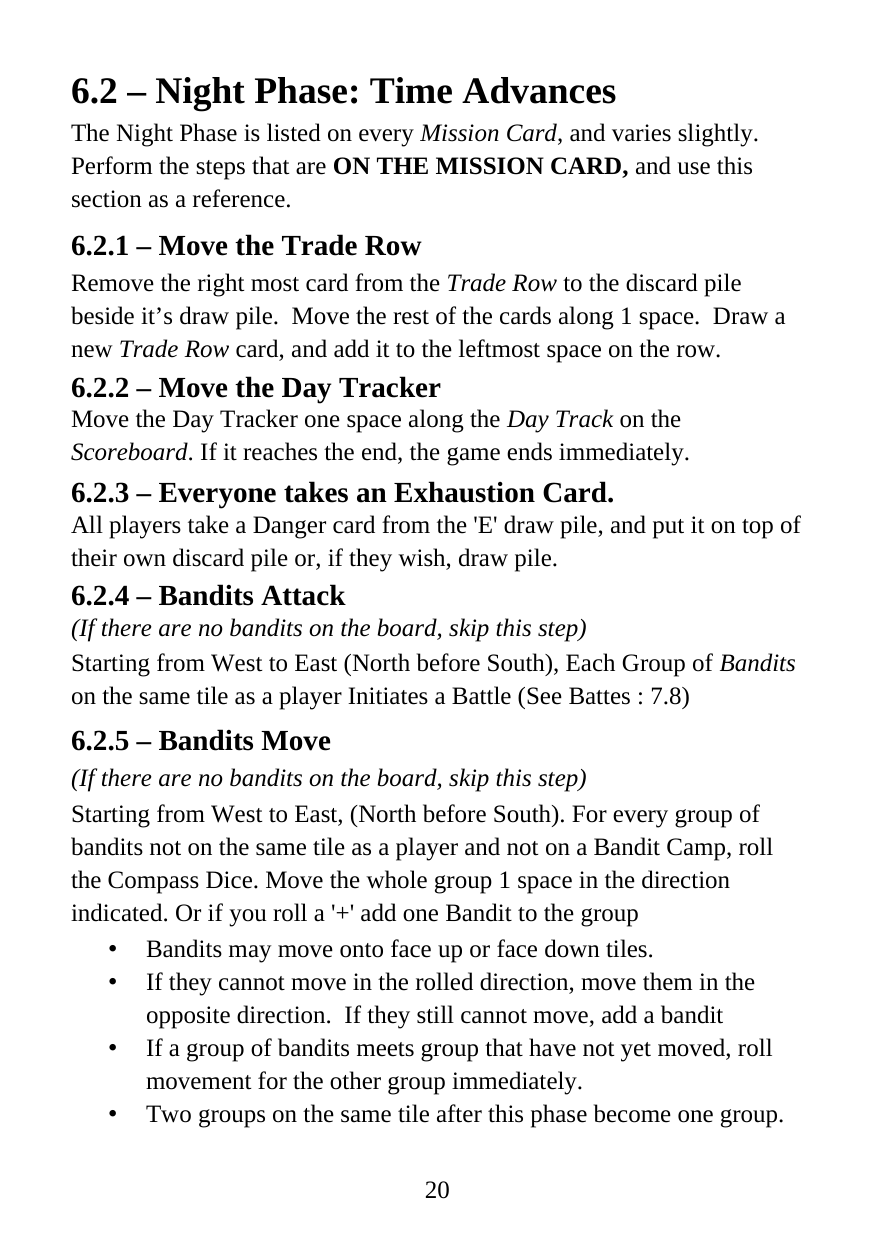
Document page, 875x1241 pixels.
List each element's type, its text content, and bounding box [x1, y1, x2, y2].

list If they cannot move in the rolled direction, move them in the opposite direction. If they still cannot move, add a bandit [108, 967, 803, 1028]
list Bandits may move onto face up or face down tiles. [108, 934, 803, 962]
subtitle 6.2.5 – Bandits Move [71, 723, 803, 757]
subtitle 6.2.4 – Bandits Attack [71, 578, 803, 612]
list If a group of bandits meets group that have not yet moved, roll movement for the other group immediately. [108, 1033, 803, 1094]
subtitle 6.2.1 – Move the Trade Row [71, 228, 803, 262]
text Starting from West to East (North before South), Each Group of Bandits on the same tile as a player Initiates a Battle (See Battes : 7.8) [71, 648, 803, 710]
text Remove the right most card from the Trade Row to the discard pile beside it’s draw pile. Move the rest of the cards along 1 space. Draw a new Trade Row card, and add it to the leftmost space on the row. [71, 268, 803, 363]
text (If there are no bandits on the board, skip this step) [71, 613, 803, 641]
subtitle 6.2 – Night Phase: Time Advances [71, 68, 803, 111]
subtitle 6.2.3 – Everyone takes an Exhaustion Card. [71, 476, 803, 509]
text The Night Phase is listed on every Mission Card, and varies slightly. Perform the steps that are ON THE MISSION CARD, and use this section as a reference. [71, 118, 803, 212]
text Starting from West to East, (North before South). For every group of bandits not on the same tile as a player and not on a Bandit Camp, roll the Compass Dice. Move the whole group 1 space in the direction indicated. Or if you roll a '+' add one Bandit to the group [71, 799, 803, 927]
text All players take a Danger card from the 'E' draw pile, and put it on top of their own discard pile or, if they wish, draw pile. [71, 510, 803, 572]
text (If there are no bandits on the board, skip this step) [71, 763, 803, 792]
list Two groups on the same tile after this phase become one group. [108, 1099, 803, 1128]
text Move the Day Tracker one space along the Day Track on the Scoreboard. If it reaches the end, the game ends immediately. [71, 404, 803, 466]
subtitle 6.2.2 – Move the Day Tracker [71, 370, 803, 403]
